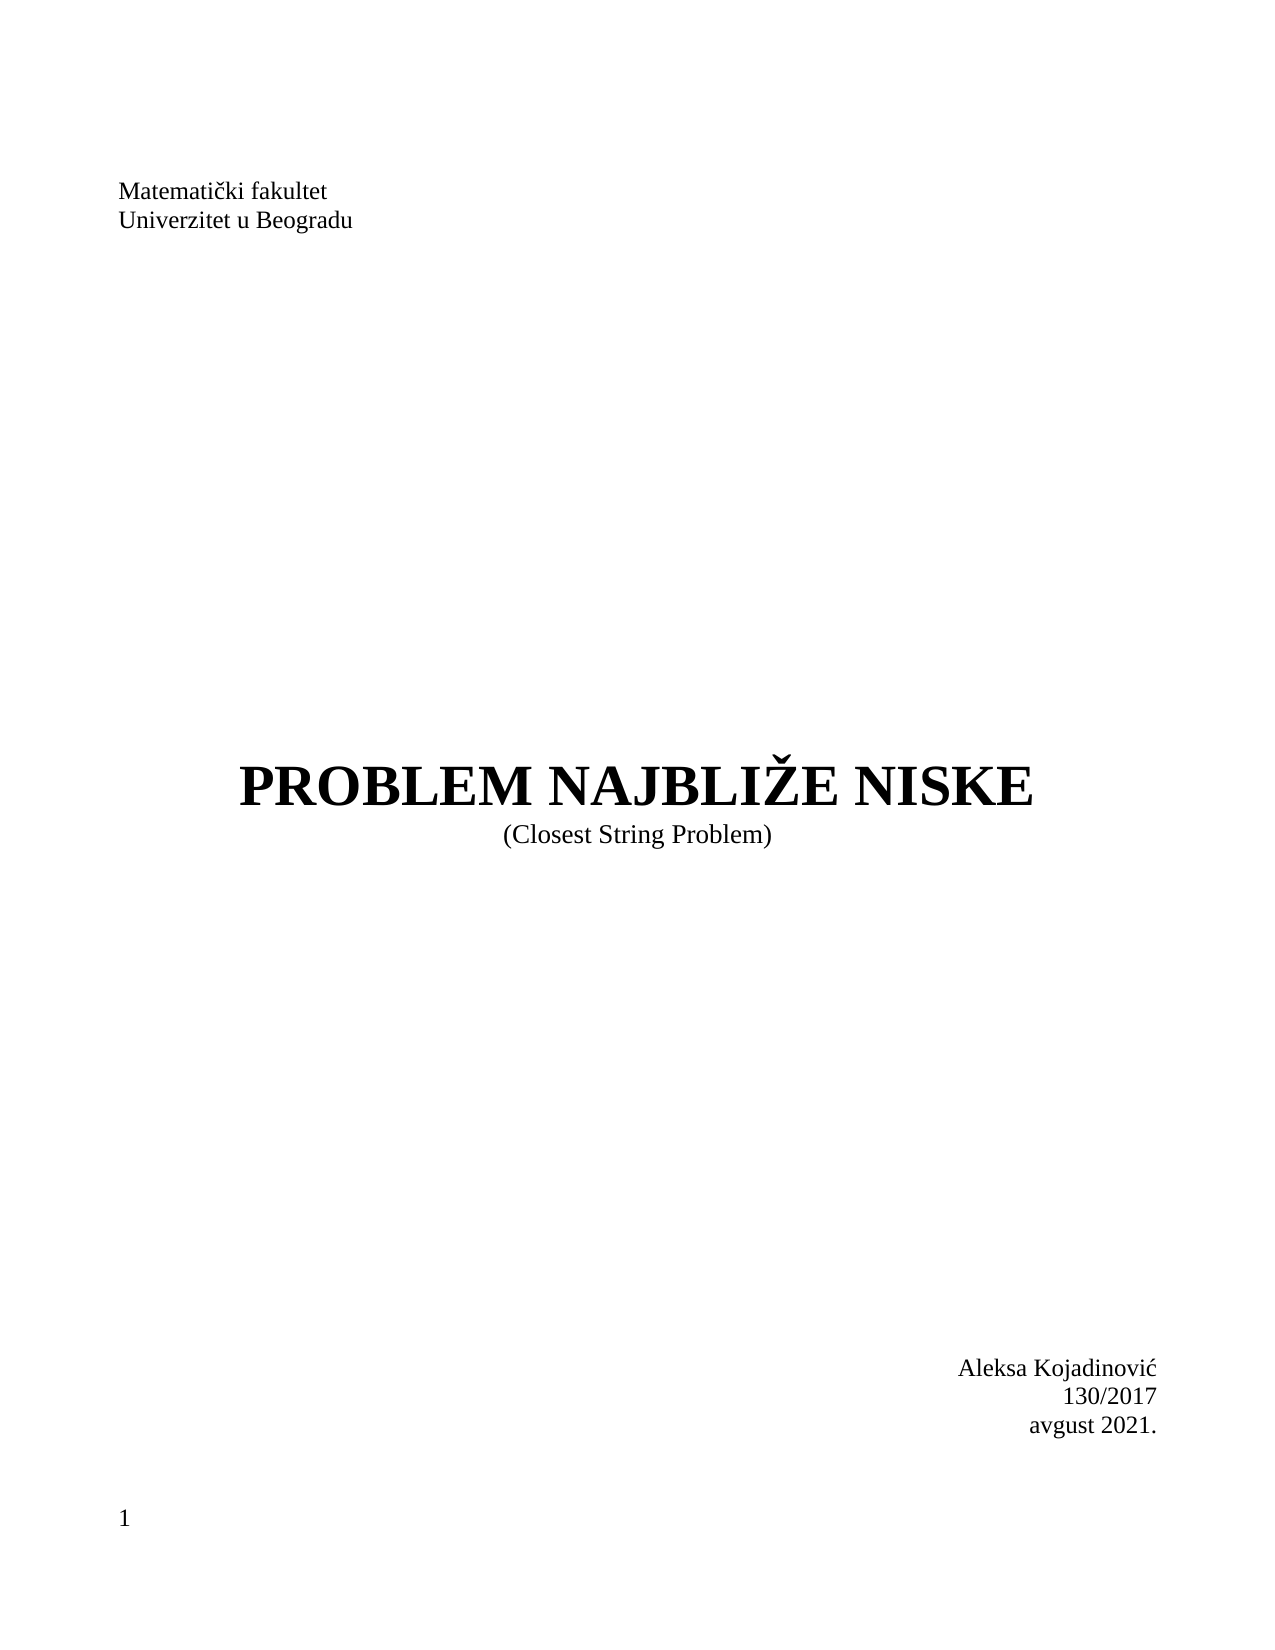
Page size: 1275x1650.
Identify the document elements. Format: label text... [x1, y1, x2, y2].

text Matematički fakultet [118, 176, 1157, 205]
text Univerzitet u Beogradu [118, 205, 1157, 234]
text (Closest String Problem) [118, 818, 1157, 849]
text avgust 2021. [118, 1410, 1157, 1439]
text 130/2017 [118, 1381, 1157, 1410]
text Aleksa Kojadinović [118, 1353, 1157, 1381]
text PROBLEM NAJBLIŽE NISKE [118, 751, 1157, 818]
